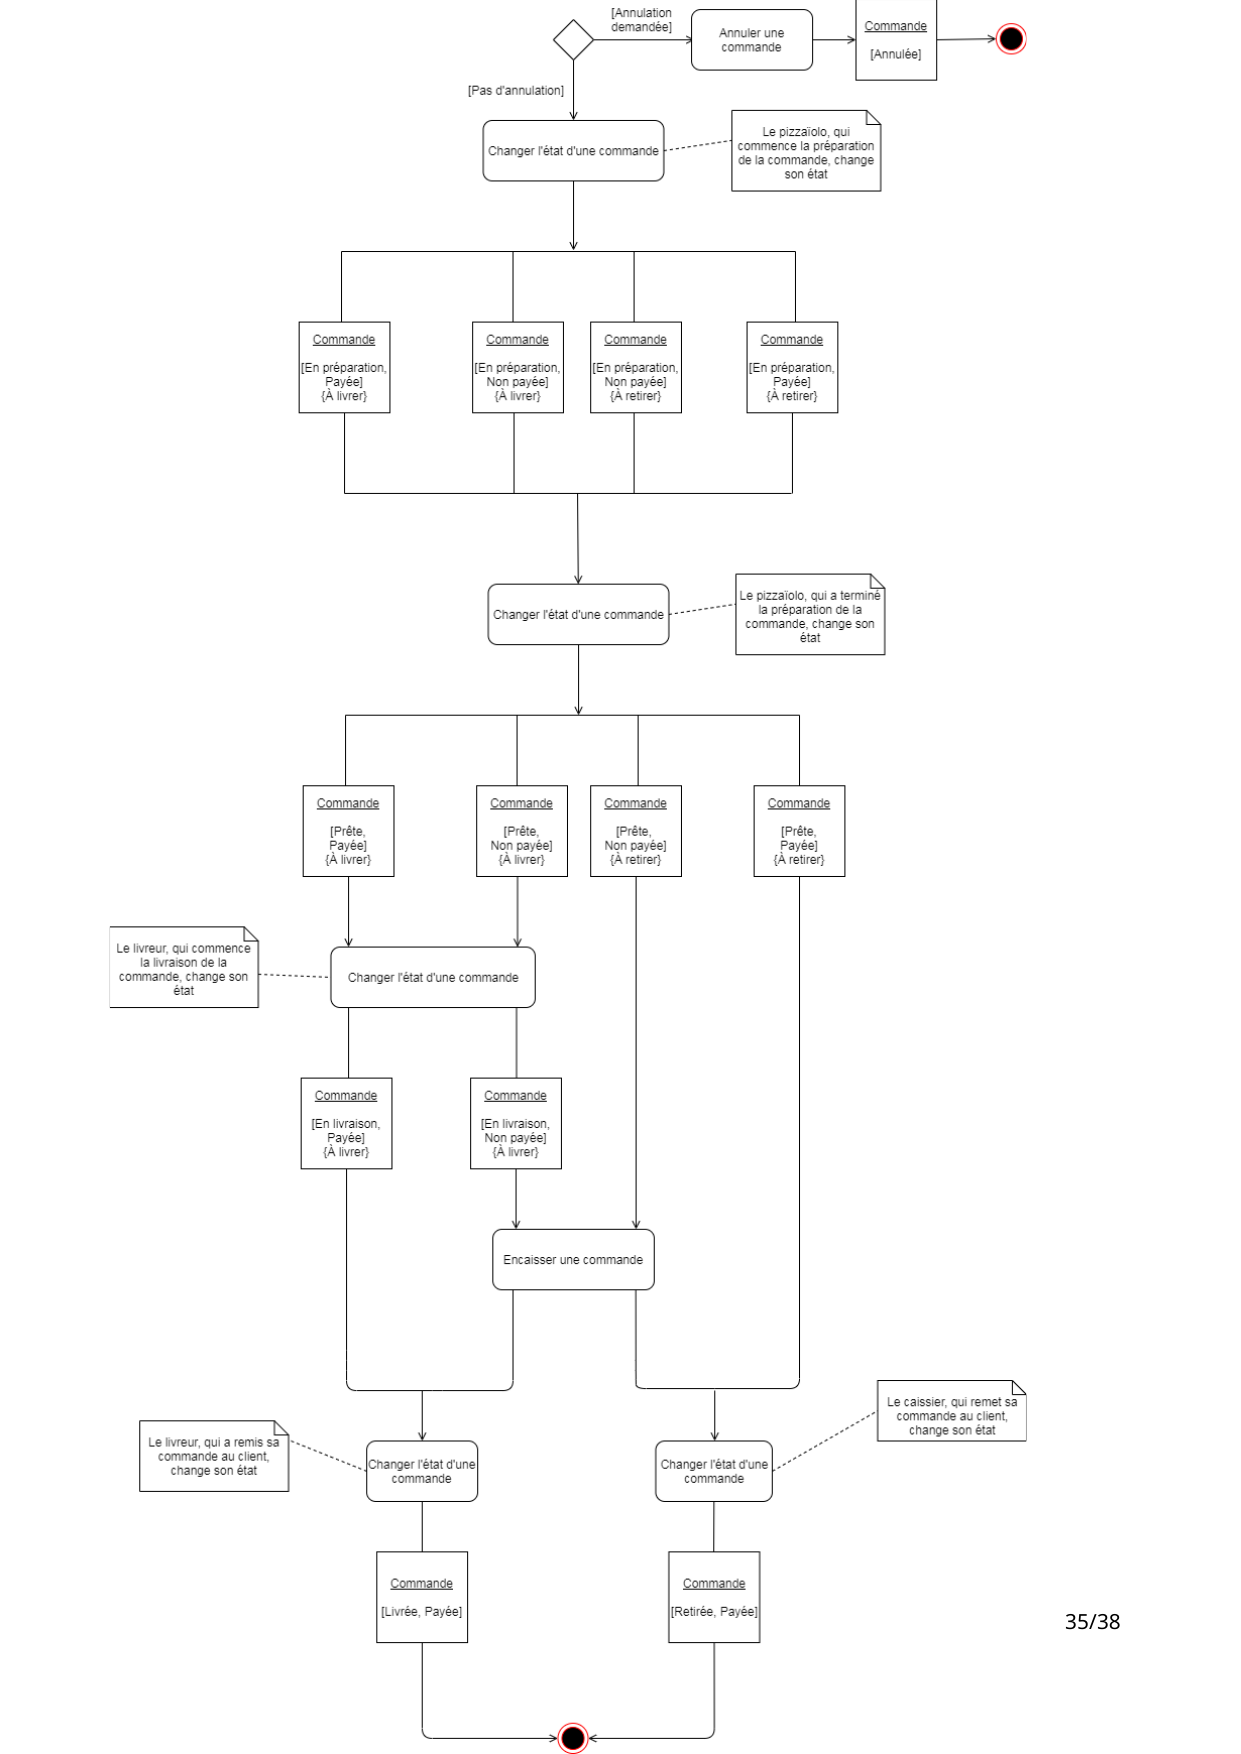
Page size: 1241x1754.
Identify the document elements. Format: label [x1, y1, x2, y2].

picture [109, 0, 1027, 1754]
